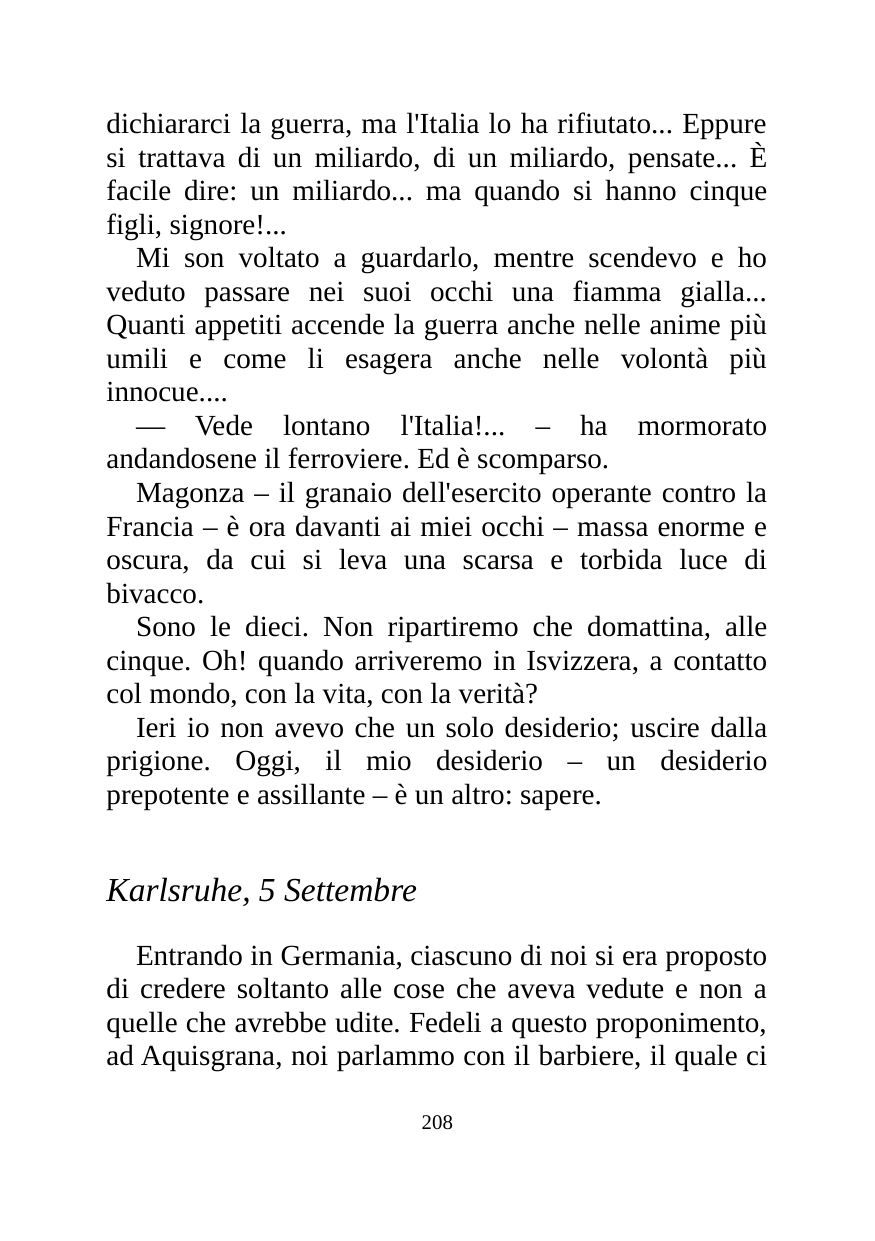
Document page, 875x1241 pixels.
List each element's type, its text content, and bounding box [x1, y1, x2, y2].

text Mi son voltato a guardarlo, mentre scendevo e ho veduto passare nei suoi occhi una fiamma gialla... Quanti appetiti accende la guerra anche nelle anime più umili e come li esagera anche nelle volontà più innocue.... [106, 240, 768, 408]
text — Vede lontano l'Italia!... – ha mormorato andandosene il ferroviere. Ed è scomparso. [106, 408, 768, 475]
text Ieri io non avevo che un solo desiderio; uscire dalla prigione. Oggi, il mio desiderio – un desiderio prepotente e assillante – è un altro: sapere. [106, 710, 768, 811]
text dichiararci la guerra, ma l'Italia lo ha rifiutato... Eppure si trattava di un miliardo, di un miliardo, pensate... È facile dire: un miliardo... ma quando si hanno cinque figli, signore!... [106, 106, 768, 240]
text Magonza – il granaio dell'esercito operante contro la Francia – è ora davanti ai miei occhi – massa enorme e oscura, da cui si leva una scarsa e torbida luce di bivacco. [106, 475, 768, 609]
subtitle Karlsruhe, 5 Settembre [106, 870, 768, 908]
text Entrando in Germania, ciascuno di noi si era proposto di credere soltanto alle cose che aveva vedute e non a quelle che avrebbe udite. Fedeli a questo proponimento, ad Aquisgrana, noi parlammo con il barbiere, il quale ci [106, 938, 768, 1072]
text Sono le dieci. Non ripartiremo che domattina, alle cinque. Oh! quando arriveremo in Isvizzera, a contatto col mondo, con la vita, con la verità? [106, 609, 768, 710]
